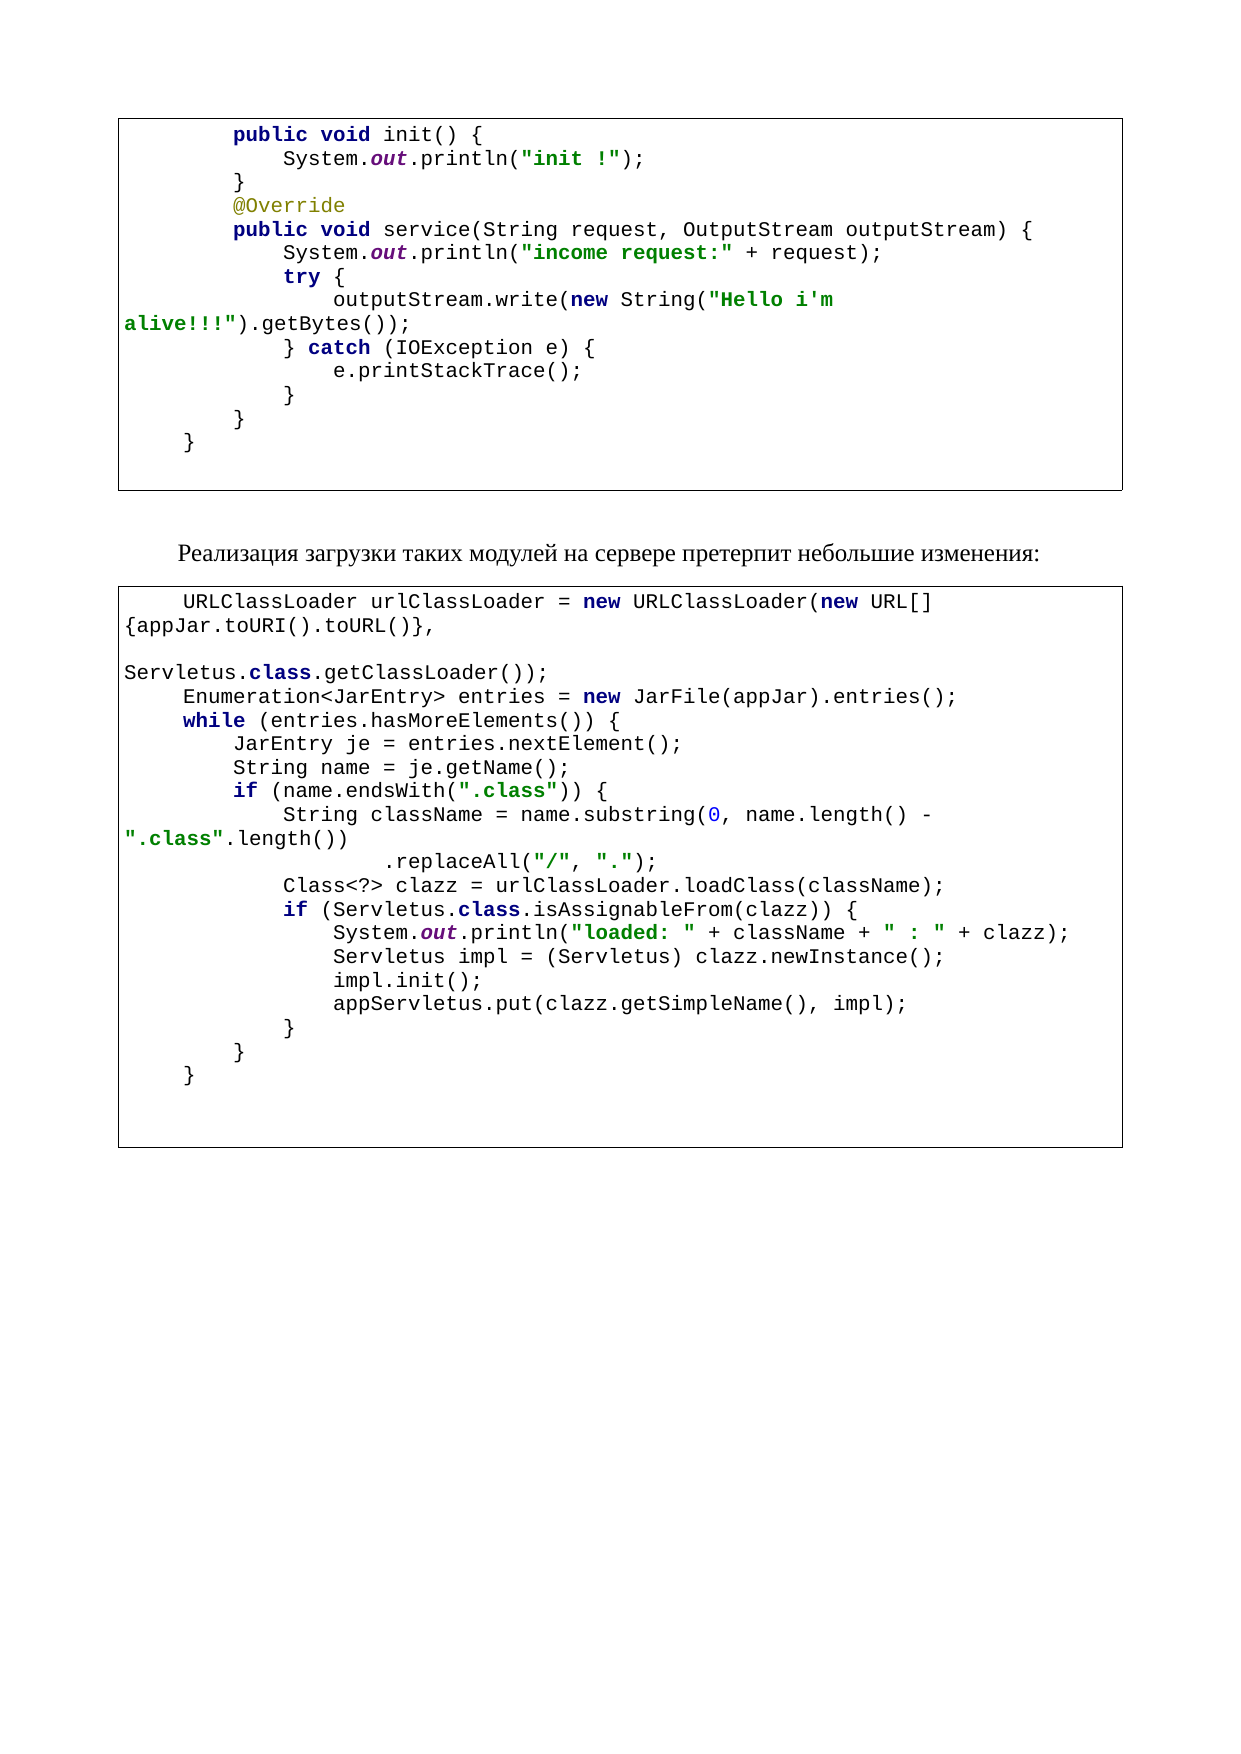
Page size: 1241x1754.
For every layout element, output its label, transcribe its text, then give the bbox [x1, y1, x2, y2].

text Реализация загрузки таких модулей на сервере претерпит небольшие изменения: [118, 538, 1122, 567]
table_header URLClassLoader urlClassLoader = new URLClassLoader(new URL[]{appJar.toURI().toURL()}, Servletus.class.getClassLoader()); Enumeration<JarEntry> entries = new JarFile(appJar).entries(); while (entries.hasMoreElements()) { JarEntry je = entries.nextElement(); String name = je.getName(); if (name.endsWith(".class")) { String className = name.substring(0, name.length() - ".class".length()) .replaceAll("/", "."); Class<?> clazz = urlClassLoader.loadClass(className); if (Servletus.class.isAssignableFrom(clazz)) { System.out.println("loaded: " + className + " : " + clazz); Servletus impl = (Servletus) clazz.newInstance(); impl.init(); appServletus.put(clazz.getSimpleName(), impl); } } } [119, 587, 1122, 1147]
table_header public void init() { System.out.println("init !"); } @Override public void service(String request, OutputStream outputStream) { System.out.println("income request:" + request); try { outputStream.write(new String("Hello i'm alive!!!").getBytes()); } catch (IOException e) { e.printStackTrace(); } } } [119, 119, 1122, 490]
